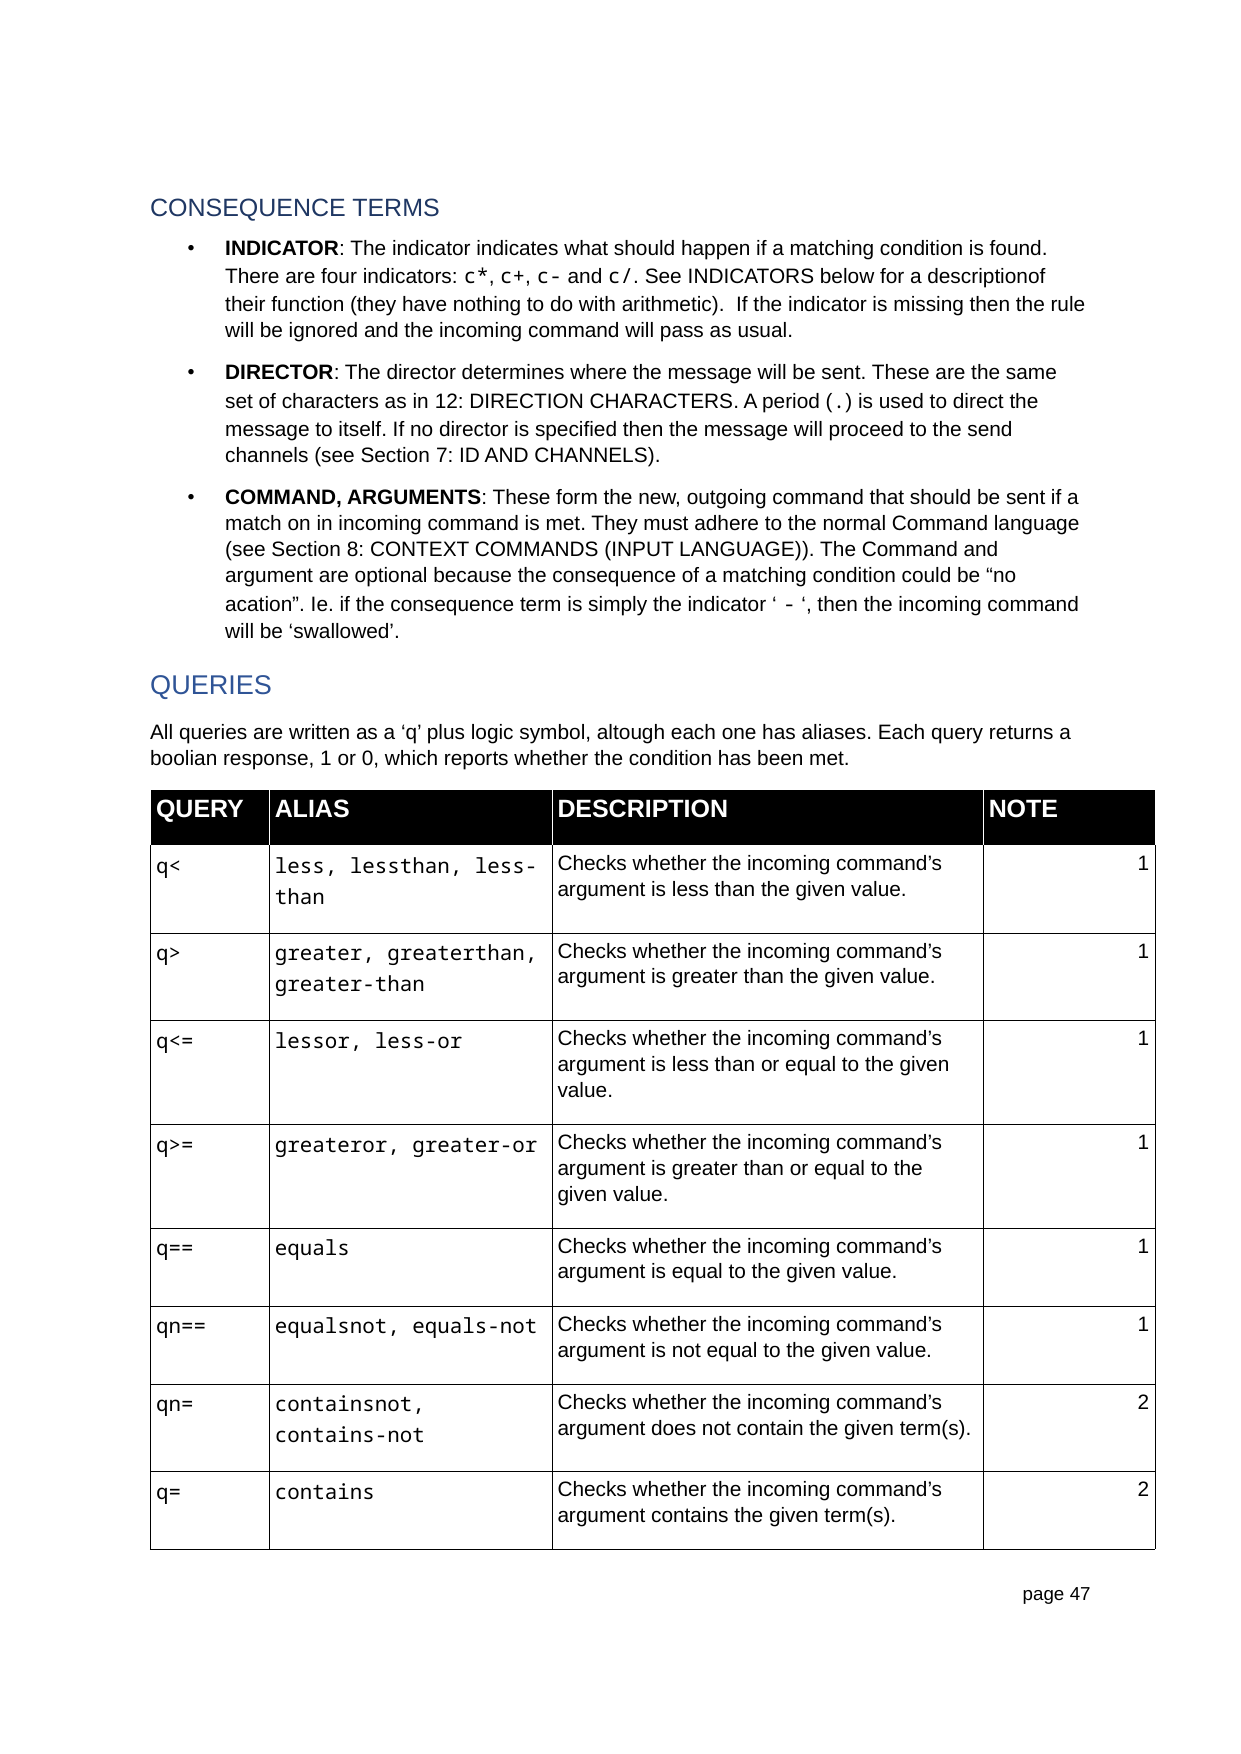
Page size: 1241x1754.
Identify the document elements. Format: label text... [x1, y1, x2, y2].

table_cell containsnot, contains-not [270, 1385, 552, 1471]
table_header ALIAS [270, 790, 552, 845]
table_cell Checks whether the incoming command’s argument is equal to the given value. [553, 1229, 983, 1306]
table_cell Checks whether the incoming command’s argument is less than the given value. [553, 846, 983, 933]
table_header NOTE [984, 790, 1155, 845]
text All queries are written as a ‘q’ plus logic symbol, altough each one has aliases. Each query returns a boolian response, 1 or 0, which reports whether the condition has been met. [150, 720, 1090, 770]
table_cell qn== [151, 1307, 269, 1384]
table_cell q== [151, 1229, 269, 1306]
table_cell 2 [984, 1385, 1155, 1471]
table_cell 2 [984, 1472, 1155, 1549]
table_cell lessor, less-or [270, 1021, 552, 1124]
table_cell 1 [984, 1307, 1155, 1384]
table_cell Checks whether the incoming command’s argument is not equal to the given value. [553, 1307, 983, 1384]
list DIRECTOR: The director determines where the message will be sent. These are the same set of characters as in 12: DIRECTION CHARACTERS. A period (.) is used to direct the message to itself. If no director is specified then the message will proceed to the send channels (see Section 7: ID AND CHANNELS). [187, 360, 1090, 467]
table_cell 1 [984, 1125, 1155, 1228]
table_cell Checks whether the incoming command’s argument contains the given term(s). [553, 1472, 983, 1549]
table_cell 1 [984, 1229, 1155, 1306]
table_cell equals [270, 1229, 552, 1306]
table_cell 1 [984, 1021, 1155, 1124]
table_cell greateror, greater-or [270, 1125, 552, 1228]
table_cell greater, greaterthan, greater-than [270, 934, 552, 1020]
table_cell less, lessthan, less-than [270, 846, 552, 933]
table_header QUERY [151, 790, 269, 845]
table_cell Checks whether the incoming command’s argument is greater than the given value. [553, 934, 983, 1020]
table_cell 1 [984, 934, 1155, 1020]
table_cell 1 [984, 846, 1155, 933]
subtitle QUERIES [150, 669, 1090, 700]
table_header DESCRIPTION [553, 790, 983, 845]
subtitle CONSEQUENCE TERMS [150, 192, 1090, 221]
table_cell q> [151, 934, 269, 1020]
table_cell Checks whether the incoming command’s argument is less than or equal to the given value. [553, 1021, 983, 1124]
table_cell equalsnot, equals-not [270, 1307, 552, 1384]
table_cell q< [151, 846, 269, 933]
table_cell qn= [151, 1385, 269, 1471]
table_cell contains [270, 1472, 552, 1549]
table_cell Checks whether the incoming command’s argument is greater than or equal to the given value. [553, 1125, 983, 1228]
table_cell q= [151, 1472, 269, 1549]
list INDICATOR: The indicator indicates what should happen if a matching condition is found. There are four indicators: c*, c+, c- and c/. See INDICATORS below for a descriptionof their function (they have nothing to do with arithmetic). If the indicator is missing then the rule will be ignored and the incoming command will pass as usual. [187, 235, 1090, 342]
table_cell q>= [151, 1125, 269, 1228]
list COMMAND, ARGUMENTS: These form the new, outgoing command that should be sent if a match on in incoming command is met. They must adhere to the normal Command language (see Section 8: CONTEXT COMMANDS (INPUT LANGUAGE)). The Command and argument are optional because the consequence of a matching condition could be “no acation”. Ie. if the consequence term is simply the indicator ‘ - ‘, then the incoming command will be ‘swallowed’. [187, 485, 1090, 643]
table_cell Checks whether the incoming command’s argument does not contain the given term(s). [553, 1385, 983, 1471]
table_cell q<= [151, 1021, 269, 1124]
